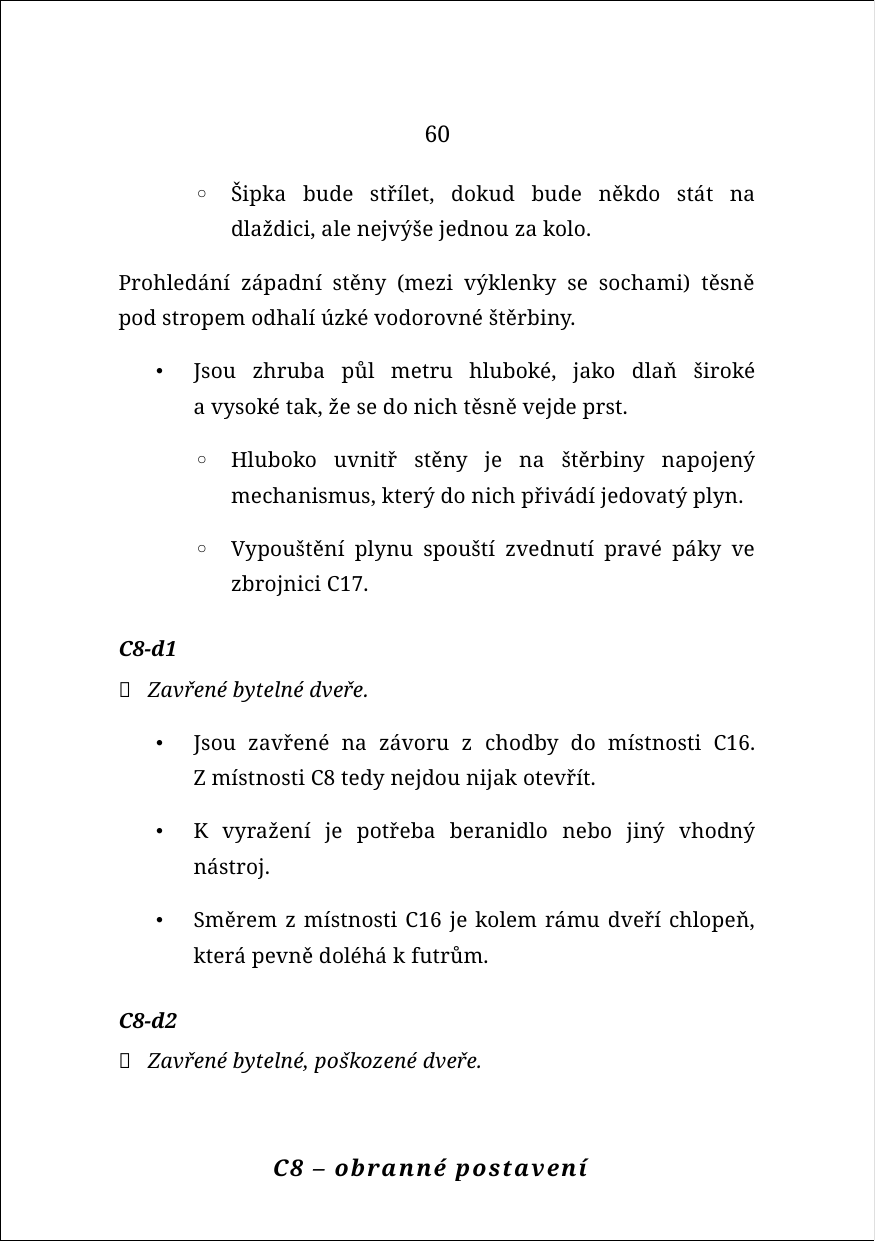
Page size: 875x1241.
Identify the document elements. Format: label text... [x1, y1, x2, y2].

text Prohledání západní stěny (mezi výklenky se sochami) těsně pod stropem odhalí úzké vodorovné štěrbiny. [118, 268, 756, 332]
subtitle C8-d1 [118, 634, 756, 663]
subtitle C8-d2 [118, 1006, 756, 1034]
list Jsou zavřené na závoru z⁠ chodby do místnosti C16. Z⁠ místnosti C8 tedy nejdou nijak otevřít. [156, 728, 756, 792]
text 🚪 Zavřené bytelné dveře. [118, 675, 756, 703]
list K⁠ vyražení je potřeba beranidlo nebo jiný vhodný nástroj. [156, 817, 756, 881]
list Jsou zhruba půl metru hluboké, jako dlaň široké a⁠ vysoké tak, že se do nich těsně vejde prst. [156, 356, 756, 420]
list Směrem z⁠ místnosti C16 je kolem rámu dveří chlopeň, která pevně doléhá k⁠ futrům. [156, 905, 756, 969]
list Hluboko uvnitř stěny je na štěrbiny napojený mechanismus, který do nich přivádí jedovatý plyn. [193, 445, 756, 509]
list Vypouštění plynu spouští zvednutí pravé páky ve zbrojnici C17. [193, 534, 756, 598]
list Šipka bude střílet, dokud bude někdo stát na dlaždici, ale nejvýše jednou za kolo. [193, 179, 756, 243]
text 🚪 Zavřené bytelné, poškozené dveře. [118, 1046, 756, 1074]
